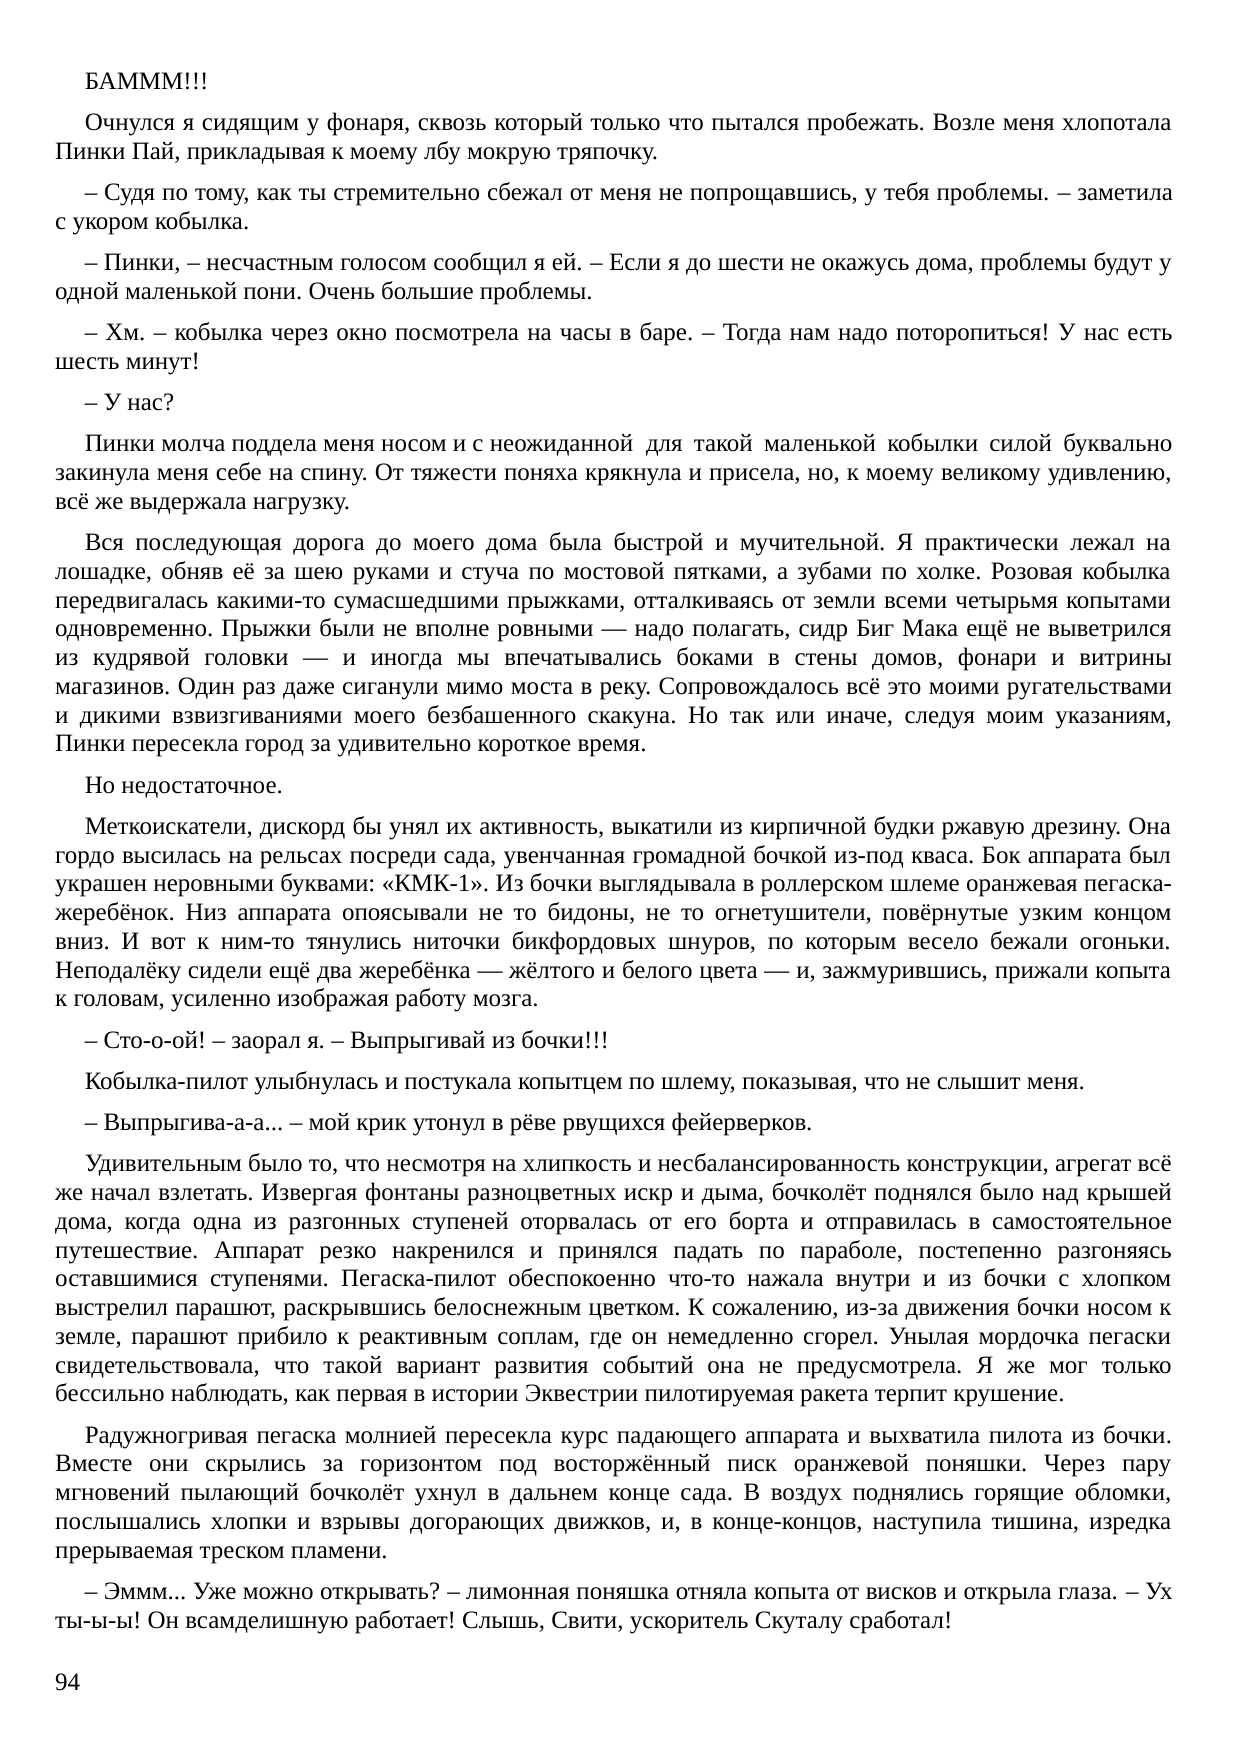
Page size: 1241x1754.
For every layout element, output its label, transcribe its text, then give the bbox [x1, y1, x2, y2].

text Вся последующая дорога до моего дома была быстрой и мучительной. Я практически лежал на лошадке, обняв её за шею руками и стуча по мостовой пятками, а зубами по холке. Розовая кобылка передвигалась какими-то сумасшедшими прыжками, отталкиваясь от земли всеми четырьмя копытами одновременно. Прыжки были не вполне ровными — надо полагать, сидр Биг Мака ещё не выветрился из кудрявой головки — и иногда мы впечатывались боками в стены домов, фонари и витрины магазинов. Один раз даже сиганули мимо моста в реку. Сопровождалось всё это моими ругательствами и дикими взвизгиваниями моего безбашенного скакуна. Но так или иначе, следуя моим указаниям, Пинки пересекла город за удивительно короткое время. [55, 527, 1173, 757]
text Меткоискатели, дискорд бы унял их активность, выкатили из кирпичной будки ржавую дрезину. Она гордо высилась на рельсах посреди сада, увенчанная громадной бочкой из-под кваса. Бок аппарата был украшен неровными буквами: «КМК-1». Из бочки выглядывала в роллерском шлеме оранжевая пегаска-жеребёнок. Низ аппарата опоясывали не то бидоны, не то огнетушители, повёрнутые узким концом вниз. И вот к ним-то тянулись ниточки бикфордовых шнуров, по которым весело бежали огоньки. Неподалёку сидели ещё два жеребёнка — жёлтого и белого цвета — и, зажмурившись, прижали копыта к головам, усиленно изображая работу мозга. [55, 811, 1173, 1012]
text Пинки молча поддела меня носом и с неожиданной для такой маленькой кобылки силой буквально закинула меня себе на спину. От тяжести поняха крякнула и присела, но, к моему великому удивлению, всё же выдержала нагрузку. [55, 428, 1173, 515]
text – Эммм... Уже можно открывать? – лимонная поняшка отняла копыта от висков и открыла глаза. – Ух ты-ы-ы! Он всамделишную работает! Слышь, Свити, ускоритель Скуталу сработал! [55, 1576, 1173, 1633]
text – Хм. – кобылка через окно посмотрела на часы в баре. – Тогда нам надо поторопиться! У нас есть шесть минут! [55, 317, 1173, 375]
text БАМММ!!! [55, 66, 1173, 95]
text – Сто-о-ой! – заорал я. – Выпрыгивай из бочки!!! [55, 1025, 1173, 1053]
text Очнулся я сидящим у фонаря, сквозь который только что пытался пробежать. Возле меня хлопотала Пинки Пай, прикладывая к моему лбу мокрую тряпочку. [55, 107, 1173, 165]
text – Судя по тому, как ты стремительно сбежал от меня не попрощавшись, у тебя проблемы. – заметила с укором кобылка. [55, 177, 1173, 235]
text – Пинки, – несчастным голосом сообщил я ей. – Если я до шести не окажусь дома, проблемы будут у одной маленькой пони. Очень большие проблемы. [55, 247, 1173, 305]
text Кобылка-пилот улыбнулась и постукала копытцем по шлему, показывая, что не слышит меня. [55, 1066, 1173, 1095]
text Радужногривая пегаска молнией пересекла курс падающего аппарата и выхватила пилота из бочки. Вместе они скрылись за горизонтом под восторжённый писк оранжевой поняшки. Через пару мгновений пылающий бочколёт ухнул в дальнем конце сада. В воздух поднялись горящие обломки, послышались хлопки и взрывы догорающих движков, и, в конце-концов, наступила тишина, изредка прерываемая треском пламени. [55, 1420, 1173, 1563]
text – Выпрыгива-а-а... – мой крик утонул в рёве рвущихся фейерверков. [55, 1107, 1173, 1136]
text – У нас? [55, 387, 1173, 416]
text Удивительным было то, что несмотря на хлипкость и несбалансированность конструкции, агрегат всё же начал взлетать. Извергая фонтаны разноцветных искр и дыма, бочколёт поднялся было над крышей дома, когда одна из разгонных ступеней оторвалась от его борта и отправилась в самостоятельное путешествие. Аппарат резко накренился и принялся падать по параболе, постепенно разгоняясь оставшимися ступенями. Пегаска-пилот обеспокоенно что-то нажала внутри и из бочки с хлопком выстрелил парашют, раскрывшись белоснежным цветком. К сожалению, из-за движения бочки носом к земле, парашют прибило к реактивным соплам, где он немедленно сгорел. Унылая мордочка пегаски свидетельствовала, что такой вариант развития событий она не предусмотрела. Я же мог только бессильно наблюдать, как первая в истории Эквестрии пилотируемая ракета терпит крушение. [55, 1148, 1173, 1407]
text Но недостаточное. [55, 770, 1173, 798]
